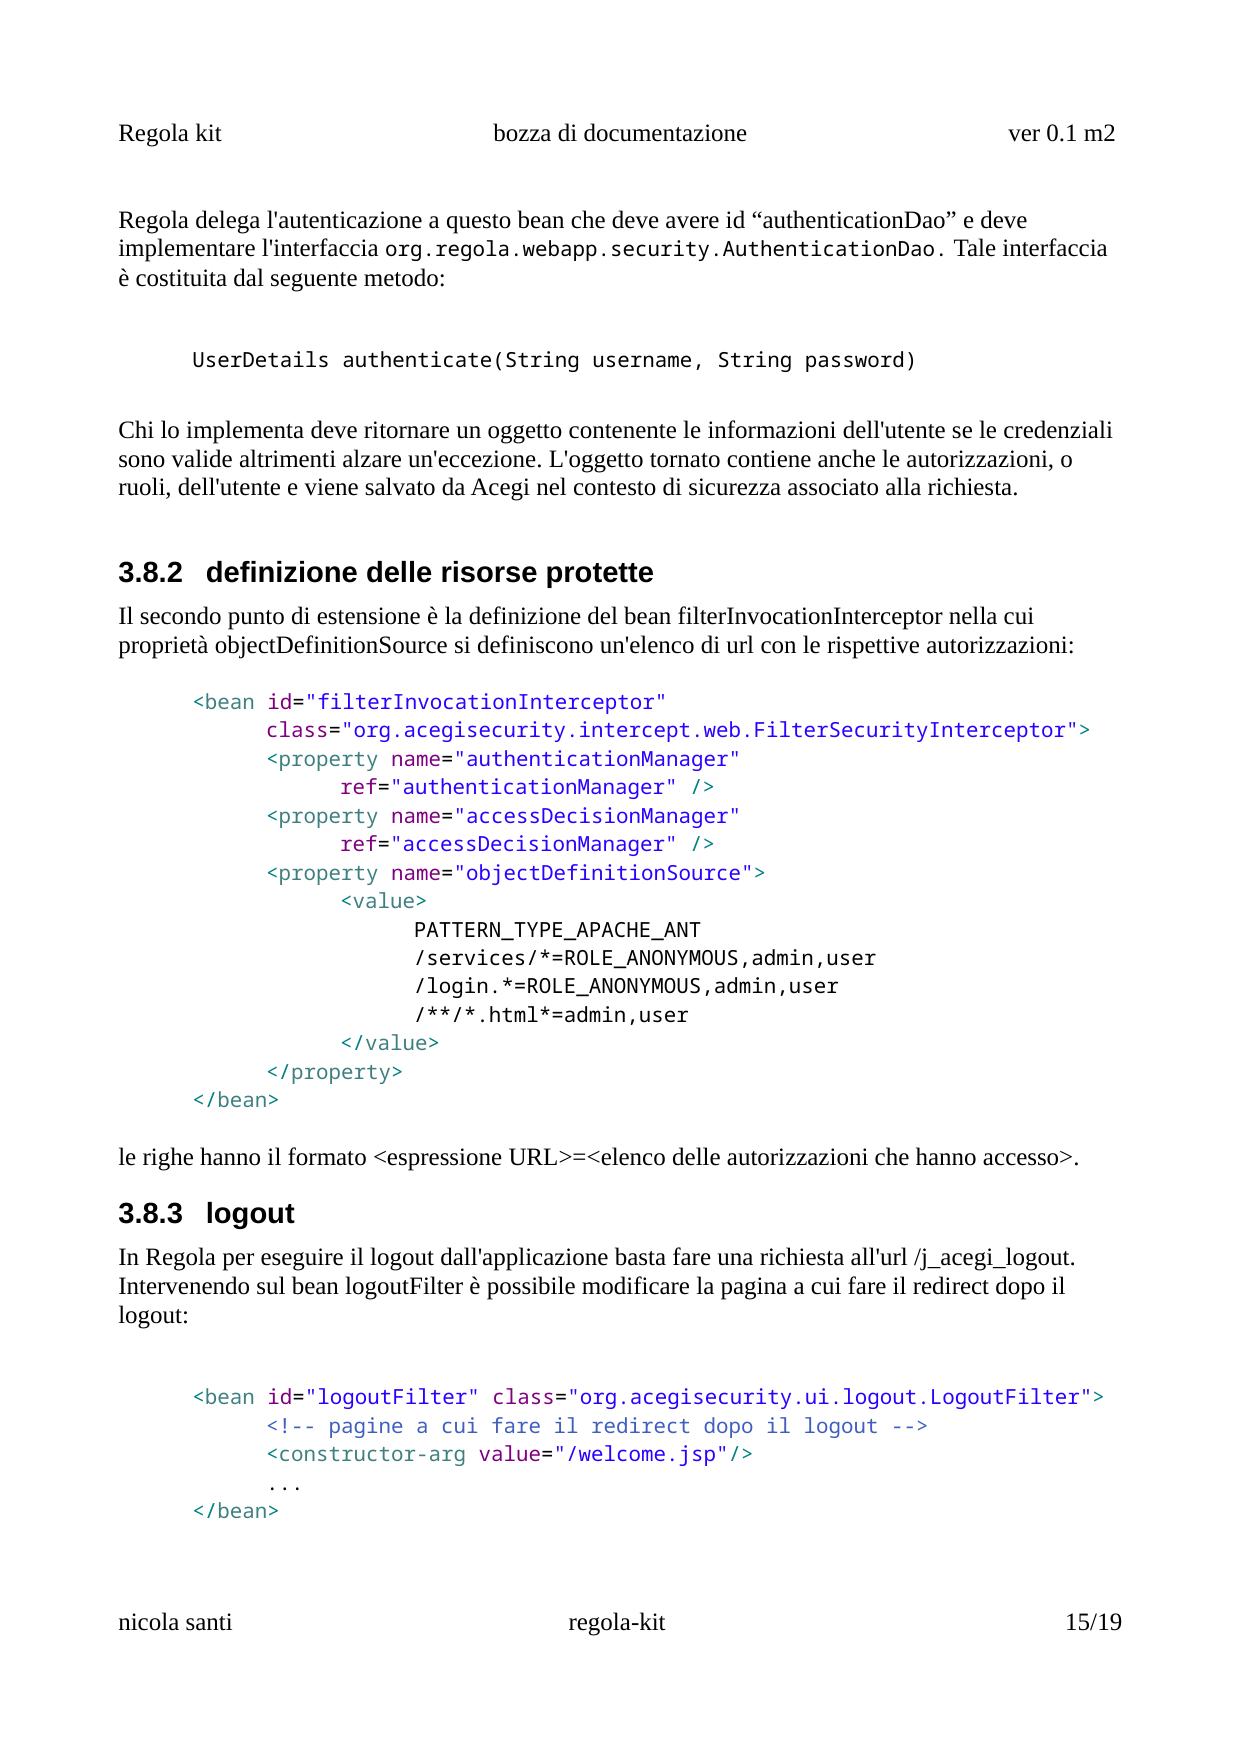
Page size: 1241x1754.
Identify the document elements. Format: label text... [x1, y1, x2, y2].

text PATTERN_TYPE_APACHE_ANT [118, 915, 1122, 943]
text /services/*=ROLE_ANONYMOUS,admin,user [118, 943, 1122, 972]
text <constructor-arg value="/welcome.jsp"/> [118, 1439, 1122, 1468]
text </bean> [118, 1496, 1122, 1524]
text Chi lo implementa deve ritornare un oggetto contenente le informazioni dell'utente se le credenziali sono valide altrimenti alzare un'eccezione. L'oggetto tornato contiene anche le autorizzazioni, o ruoli, dell'utente e viene salvato da Acegi nel contesto di sicurezza associato alla richiesta. [118, 415, 1122, 501]
text </value> [118, 1028, 1122, 1057]
text <bean id="filterInvocationInterceptor" [118, 687, 1122, 716]
subtitle logout [118, 1196, 1122, 1230]
text <property name="objectDefinitionSource"> [118, 858, 1122, 886]
text <bean id="logoutFilter" class="org.acegisecurity.ui.logout.LogoutFilter"> [118, 1382, 1122, 1411]
text ref="authenticationManager" /> [118, 772, 1122, 801]
text </property> [118, 1057, 1122, 1085]
text Il secondo punto di estensione è la definizione del bean filterInvocationInterceptor nella cui proprietà objectDefinitionSource si definiscono un'elenco di url con le rispettive autorizzazioni: [118, 601, 1122, 658]
text /**/*.html*=admin,user [118, 1000, 1122, 1028]
text <property name="authenticationManager" [118, 744, 1122, 772]
text <value> [118, 886, 1122, 915]
text /login.*=ROLE_ANONYMOUS,admin,user [118, 972, 1122, 1000]
text le righe hanno il formato <espressione URL>=<elenco delle autorizzazioni che hanno accesso>. [118, 1142, 1122, 1171]
text In Regola per eseguire il logout dall'applicazione basta fare una richiesta all'url /j_acegi_logout. Intervenendo sul bean logoutFilter è possibile modificare la pagina a cui fare il redirect dopo il logout: [118, 1242, 1122, 1328]
text Regola delega l'autenticazione a questo bean che deve avere id “authenticationDao” e deve implementare l'interfaccia org.regola.webapp.security.AuthenticationDao. Tale interfaccia è costituita dal seguente metodo: [118, 205, 1122, 292]
text <!-- pagine a cui fare il redirect dopo il logout --> [118, 1411, 1122, 1439]
text class="org.acegisecurity.intercept.web.FilterSecurityInterceptor"> [118, 716, 1122, 744]
text ... [118, 1468, 1122, 1496]
text ref="accessDecisionManager" /> [118, 829, 1122, 858]
subtitle definizione delle risorse protette [118, 555, 1122, 588]
text UserDetails authenticate(String username, String password) [118, 345, 1122, 374]
text <property name="accessDecisionManager" [118, 801, 1122, 829]
text </bean> [118, 1085, 1122, 1114]
